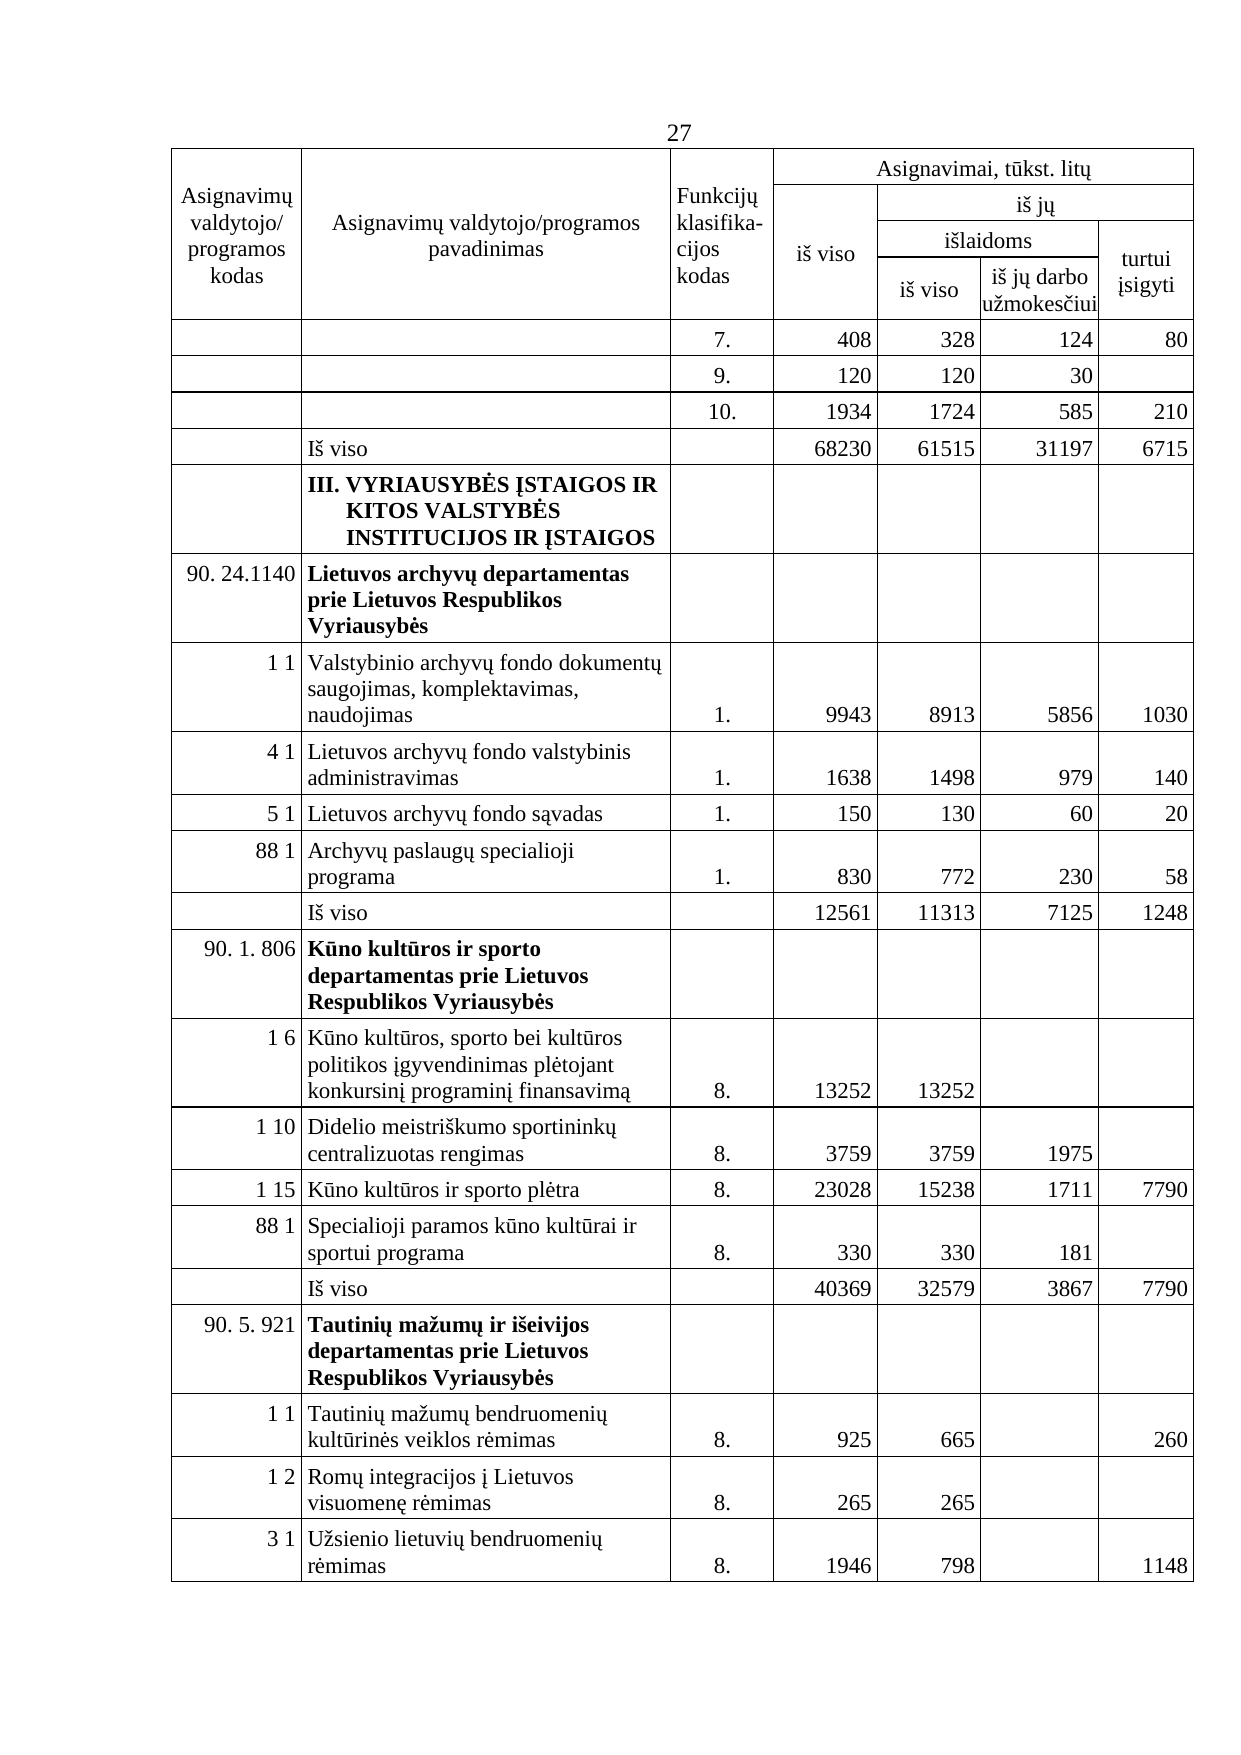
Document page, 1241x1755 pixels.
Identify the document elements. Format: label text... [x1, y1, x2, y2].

table_cell 8. [671, 1206, 773, 1268]
table_cell 23028 [774, 1170, 877, 1205]
table_cell Tautinių mažumų bendruomenių kultūrinės veiklos rėmimas [302, 1394, 670, 1456]
table_cell 1946 [774, 1519, 877, 1581]
table_cell 3759 [878, 1108, 980, 1169]
table_cell 4 1 [172, 732, 301, 793]
table_cell Valstybinio archyvų fondo dokumentų saugojimas, komplektavimas, naudojimas [302, 643, 670, 731]
table_cell Iš viso [302, 1269, 670, 1304]
table_cell 7. [671, 320, 773, 355]
table_cell [172, 356, 301, 391]
table_cell 1498 [878, 732, 980, 793]
table_cell [302, 320, 670, 355]
table_cell 8. [671, 1170, 773, 1205]
table_cell 1. [671, 831, 773, 892]
table_cell 330 [878, 1206, 980, 1268]
table_cell 830 [774, 831, 877, 892]
table_cell 68230 [774, 429, 877, 464]
table_cell 585 [981, 393, 1098, 428]
table_cell [1099, 1305, 1193, 1393]
table_cell [878, 930, 980, 1017]
table_cell 8. [671, 1108, 773, 1169]
table_cell [671, 893, 773, 928]
table_cell iš viso [774, 185, 877, 319]
table_cell 1975 [981, 1108, 1098, 1169]
table_cell 1148 [1099, 1519, 1193, 1581]
table_cell 140 [1099, 732, 1193, 793]
table_cell Lietuvos archyvų fondo sąvadas [302, 795, 670, 830]
table_cell 8913 [878, 643, 980, 731]
table_cell 9. [671, 356, 773, 391]
table_cell Kūno kultūros ir sporto departamentas prie Lietuvos Respublikos Vyriausybės [302, 930, 670, 1017]
table_cell [1099, 356, 1193, 391]
table_cell 8. [671, 1019, 773, 1106]
table_cell [878, 554, 980, 642]
table_cell [671, 429, 773, 464]
table_cell 120 [774, 356, 877, 391]
table_cell 1. [671, 795, 773, 830]
table_cell 80 [1099, 320, 1193, 355]
table_cell Lietuvos archyvų fondo valstybinis administravimas [302, 732, 670, 793]
table_cell [981, 1305, 1098, 1393]
table_cell 90. 1. 806 [172, 930, 301, 1017]
table_cell Užsienio lietuvių bendruomenių rėmimas [302, 1519, 670, 1581]
table_cell Tautinių mažumų ir išeivijos departamentas prie Lietuvos Respublikos Vyriausybės [302, 1305, 670, 1393]
table_cell 30 [981, 356, 1098, 391]
table_cell 408 [774, 320, 877, 355]
table_cell 120 [878, 356, 980, 391]
table_cell 925 [774, 1394, 877, 1456]
table_cell [981, 1519, 1098, 1581]
table_cell 5 1 [172, 795, 301, 830]
table_cell [981, 1457, 1098, 1518]
table_cell Lietuvos archyvų departamentas prie Lietuvos Respublikos Vyriausybės [302, 554, 670, 642]
table_cell 1. [671, 643, 773, 731]
table_cell 230 [981, 831, 1098, 892]
table_cell 10. [671, 393, 773, 428]
table_cell 88 1 [172, 831, 301, 892]
table_cell [172, 429, 301, 464]
table_cell 1030 [1099, 643, 1193, 731]
table_header Asignavimai, tūkst. litų [774, 149, 1193, 184]
table_cell 181 [981, 1206, 1098, 1268]
table_cell 3759 [774, 1108, 877, 1169]
table_cell [981, 554, 1098, 642]
table_cell 1. [671, 732, 773, 793]
table_cell iš viso [878, 258, 980, 319]
table_cell [671, 930, 773, 1017]
table_cell [1099, 1108, 1193, 1169]
table_header Asignavimų valdytojo/ programos kodas [172, 149, 301, 319]
table_cell 3 1 [172, 1519, 301, 1581]
table_header Asignavimų valdytojo/programos pavadinimas [302, 149, 670, 319]
table_cell 150 [774, 795, 877, 830]
table_cell 772 [878, 831, 980, 892]
table_cell [774, 930, 877, 1017]
table_cell 1711 [981, 1170, 1098, 1205]
table_cell [302, 393, 670, 428]
table_cell [981, 465, 1098, 553]
table_cell 5856 [981, 643, 1098, 731]
table_cell 8. [671, 1457, 773, 1518]
table_cell [1099, 1457, 1193, 1518]
table_cell 8. [671, 1394, 773, 1456]
table_cell [302, 356, 670, 391]
table_cell 40369 [774, 1269, 877, 1304]
table_cell [981, 930, 1098, 1017]
table_cell 15238 [878, 1170, 980, 1205]
table_cell 1 1 [172, 1394, 301, 1456]
table_cell [671, 465, 773, 553]
table_cell 1934 [774, 393, 877, 428]
table_cell iš jų [878, 185, 1193, 220]
table_cell 90. 5. 921 [172, 1305, 301, 1393]
table_cell [1099, 465, 1193, 553]
table_cell Iš viso [302, 429, 670, 464]
table_cell 1 6 [172, 1019, 301, 1106]
table_cell 260 [1099, 1394, 1193, 1456]
table_cell Specialioji paramos kūno kultūrai ir sportui programa [302, 1206, 670, 1268]
table_cell Iš viso [302, 893, 670, 928]
table_cell [172, 393, 301, 428]
table_cell III. VYRIAUSYBĖS ĮSTAIGOS IR KITOS VALSTYBĖS INSTITUCIJOS IR ĮSTAIGOS [302, 465, 670, 553]
table_cell [1099, 1206, 1193, 1268]
table_cell 90. 24.1140 [172, 554, 301, 642]
table_cell 1 1 [172, 643, 301, 731]
table_cell [878, 465, 980, 553]
table_cell 13252 [774, 1019, 877, 1106]
table_cell [1099, 930, 1193, 1017]
table_cell 13252 [878, 1019, 980, 1106]
table_cell [172, 320, 301, 355]
table_cell 7125 [981, 893, 1098, 928]
table_cell [671, 1305, 773, 1393]
table_cell 328 [878, 320, 980, 355]
table_cell Kūno kultūros ir sporto plėtra [302, 1170, 670, 1205]
table_cell 3867 [981, 1269, 1098, 1304]
table_cell 7790 [1099, 1269, 1193, 1304]
table_cell 88 1 [172, 1206, 301, 1268]
table_cell 12561 [774, 893, 877, 928]
table_cell 60 [981, 795, 1098, 830]
table_cell 11313 [878, 893, 980, 928]
table_cell 61515 [878, 429, 980, 464]
table_cell 9943 [774, 643, 877, 731]
table_cell 265 [774, 1457, 877, 1518]
table_cell 7790 [1099, 1170, 1193, 1205]
table_cell 1 10 [172, 1108, 301, 1169]
table_cell 330 [774, 1206, 877, 1268]
table_header Funkcijų klasifika-cijos kodas [671, 149, 773, 319]
table_cell 979 [981, 732, 1098, 793]
table_cell 32579 [878, 1269, 980, 1304]
table_cell Kūno kultūros, sporto bei kultūros politikos įgyvendinimas plėtojant konkursinį programinį finansavimą [302, 1019, 670, 1106]
table_cell turtui įsigyti [1099, 221, 1193, 319]
table_cell [671, 1269, 773, 1304]
table_cell išlaidoms [878, 221, 1098, 256]
table_cell [774, 554, 877, 642]
table_cell iš jų darbo užmokesčiui [981, 258, 1098, 319]
table_cell 58 [1099, 831, 1193, 892]
table_cell 1724 [878, 393, 980, 428]
table_cell 130 [878, 795, 980, 830]
table_cell [172, 465, 301, 553]
table_cell [878, 1305, 980, 1393]
table_cell 8. [671, 1519, 773, 1581]
table_cell [172, 1269, 301, 1304]
table_cell [981, 1019, 1098, 1106]
table_cell 1 2 [172, 1457, 301, 1518]
table_cell [1099, 554, 1193, 642]
table_cell [774, 1305, 877, 1393]
table_cell 1248 [1099, 893, 1193, 928]
table_cell [1099, 1019, 1193, 1106]
table_cell [981, 1394, 1098, 1456]
table_cell Didelio meistriškumo sportininkų centralizuotas rengimas [302, 1108, 670, 1169]
table_cell 20 [1099, 795, 1193, 830]
table_cell Archyvų paslaugų specialioji programa [302, 831, 670, 892]
table_cell [774, 465, 877, 553]
table_cell Romų integracijos į Lietuvos visuomenę rėmimas [302, 1457, 670, 1518]
table_cell 6715 [1099, 429, 1193, 464]
table_cell 31197 [981, 429, 1098, 464]
table_cell 265 [878, 1457, 980, 1518]
table_cell 1 15 [172, 1170, 301, 1205]
table_cell 798 [878, 1519, 980, 1581]
table_cell 1638 [774, 732, 877, 793]
table_cell 665 [878, 1394, 980, 1456]
table_cell 210 [1099, 393, 1193, 428]
table_cell [671, 554, 773, 642]
table_cell 124 [981, 320, 1098, 355]
table_cell [172, 893, 301, 928]
